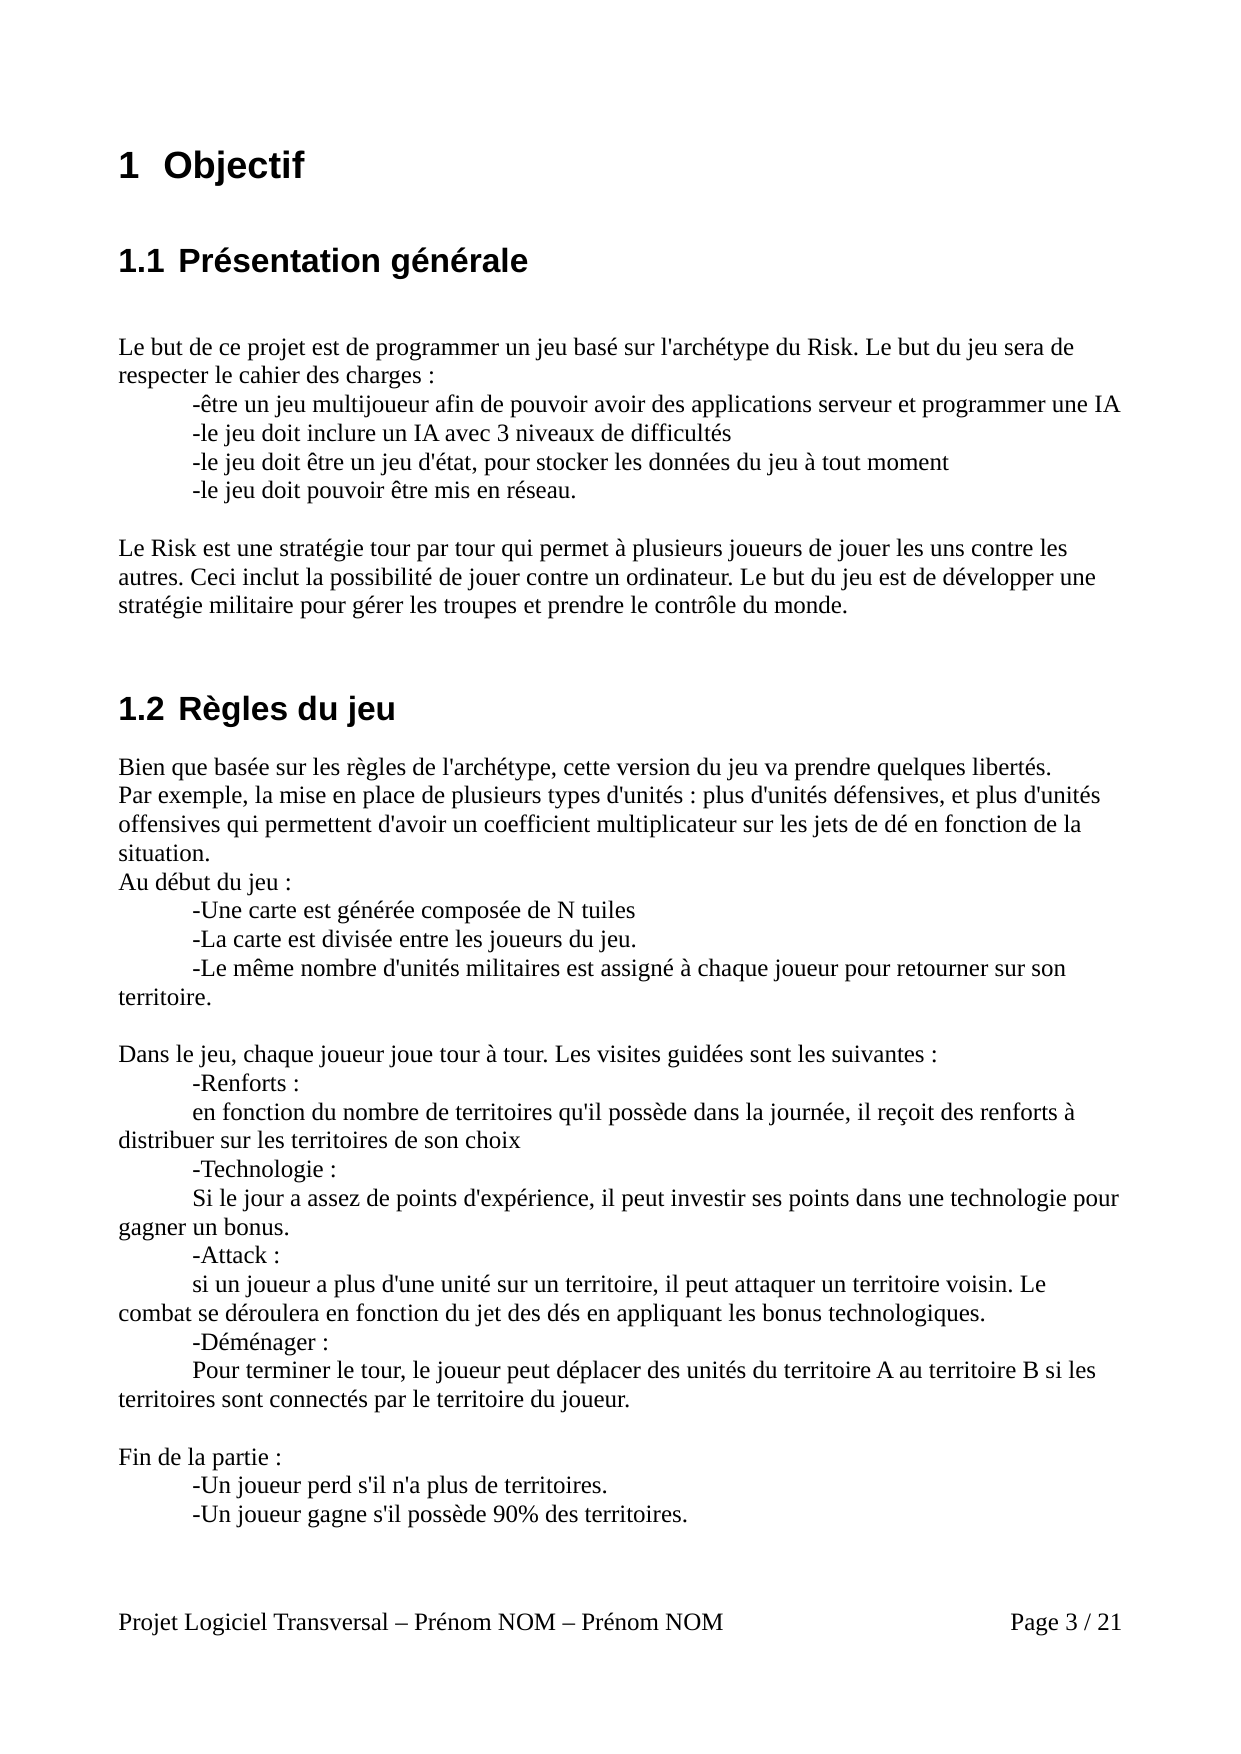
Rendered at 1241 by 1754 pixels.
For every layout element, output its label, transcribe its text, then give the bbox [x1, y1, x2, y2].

text -Attack : [118, 1240, 1122, 1269]
text -le jeu doit être un jeu d'état, pour stocker les données du jeu à tout moment [118, 447, 1122, 475]
text Par exemple, la mise en place de plusieurs types d'unités : plus d'unités défensives, et plus d'unités offensives qui permettent d'avoir un coefficient multiplicateur sur les jets de dé en fonction de la situation. [118, 780, 1122, 867]
text -être un jeu multijoueur afin de pouvoir avoir des applications serveur et programmer une IA [118, 389, 1122, 418]
text -Une carte est générée composée de N tuiles [118, 895, 1122, 924]
text Pour terminer le tour, le joueur peut déplacer des unités du territoire A au territoire B si les territoires sont connectés par le territoire du joueur. [118, 1355, 1122, 1413]
subtitle Présentation générale [118, 241, 1122, 279]
text -Le même nombre d'unités militaires est assigné à chaque joueur pour retourner sur son territoire. [118, 953, 1122, 1010]
text Au début du jeu : [118, 867, 1122, 895]
text -Un joueur perd s'il n'a plus de territoires. [118, 1470, 1122, 1499]
text Fin de la partie : [118, 1442, 1122, 1470]
text -La carte est divisée entre les joueurs du jeu. [118, 924, 1122, 953]
text -le jeu doit inclure un IA avec 3 niveaux de difficultés [118, 418, 1122, 447]
text -Déménager : [118, 1327, 1122, 1355]
text -Un joueur gagne s'il possède 90% des territoires. [118, 1499, 1122, 1528]
text Bien que basée sur les règles de l'archétype, cette version du jeu va prendre quelques libertés. [118, 752, 1122, 780]
text Le but de ce projet est de programmer un jeu basé sur l'archétype du Risk. Le but du jeu sera de respecter le cahier des charges : [118, 332, 1122, 389]
text en fonction du nombre de territoires qu'il possède dans la journée, il reçoit des renforts à distribuer sur les territoires de son choix [118, 1097, 1122, 1154]
text Le Risk est une stratégie tour par tour qui permet à plusieurs joueurs de jouer les uns contre les autres. Ceci inclut la possibilité de jouer contre un ordinateur. Le but du jeu est de développer une stratégie militaire pour gérer les troupes et prendre le contrôle du monde. [118, 533, 1122, 619]
text si un joueur a plus d'une unité sur un territoire, il peut attaquer un territoire voisin. Le combat se déroulera en fonction du jet des dés en appliquant les bonus technologiques. [118, 1269, 1122, 1327]
text -Renforts : [118, 1068, 1122, 1097]
subtitle Objectif [118, 143, 1122, 187]
text -le jeu doit pouvoir être mis en réseau. [118, 475, 1122, 504]
subtitle Règles du jeu [118, 689, 1122, 728]
text -Technologie : [118, 1154, 1122, 1183]
text Dans le jeu, chaque joueur joue tour à tour. Les visites guidées sont les suivantes : [118, 1039, 1122, 1068]
text Si le jour a assez de points d'expérience, il peut investir ses points dans une technologie pour gagner un bonus. [118, 1183, 1122, 1240]
